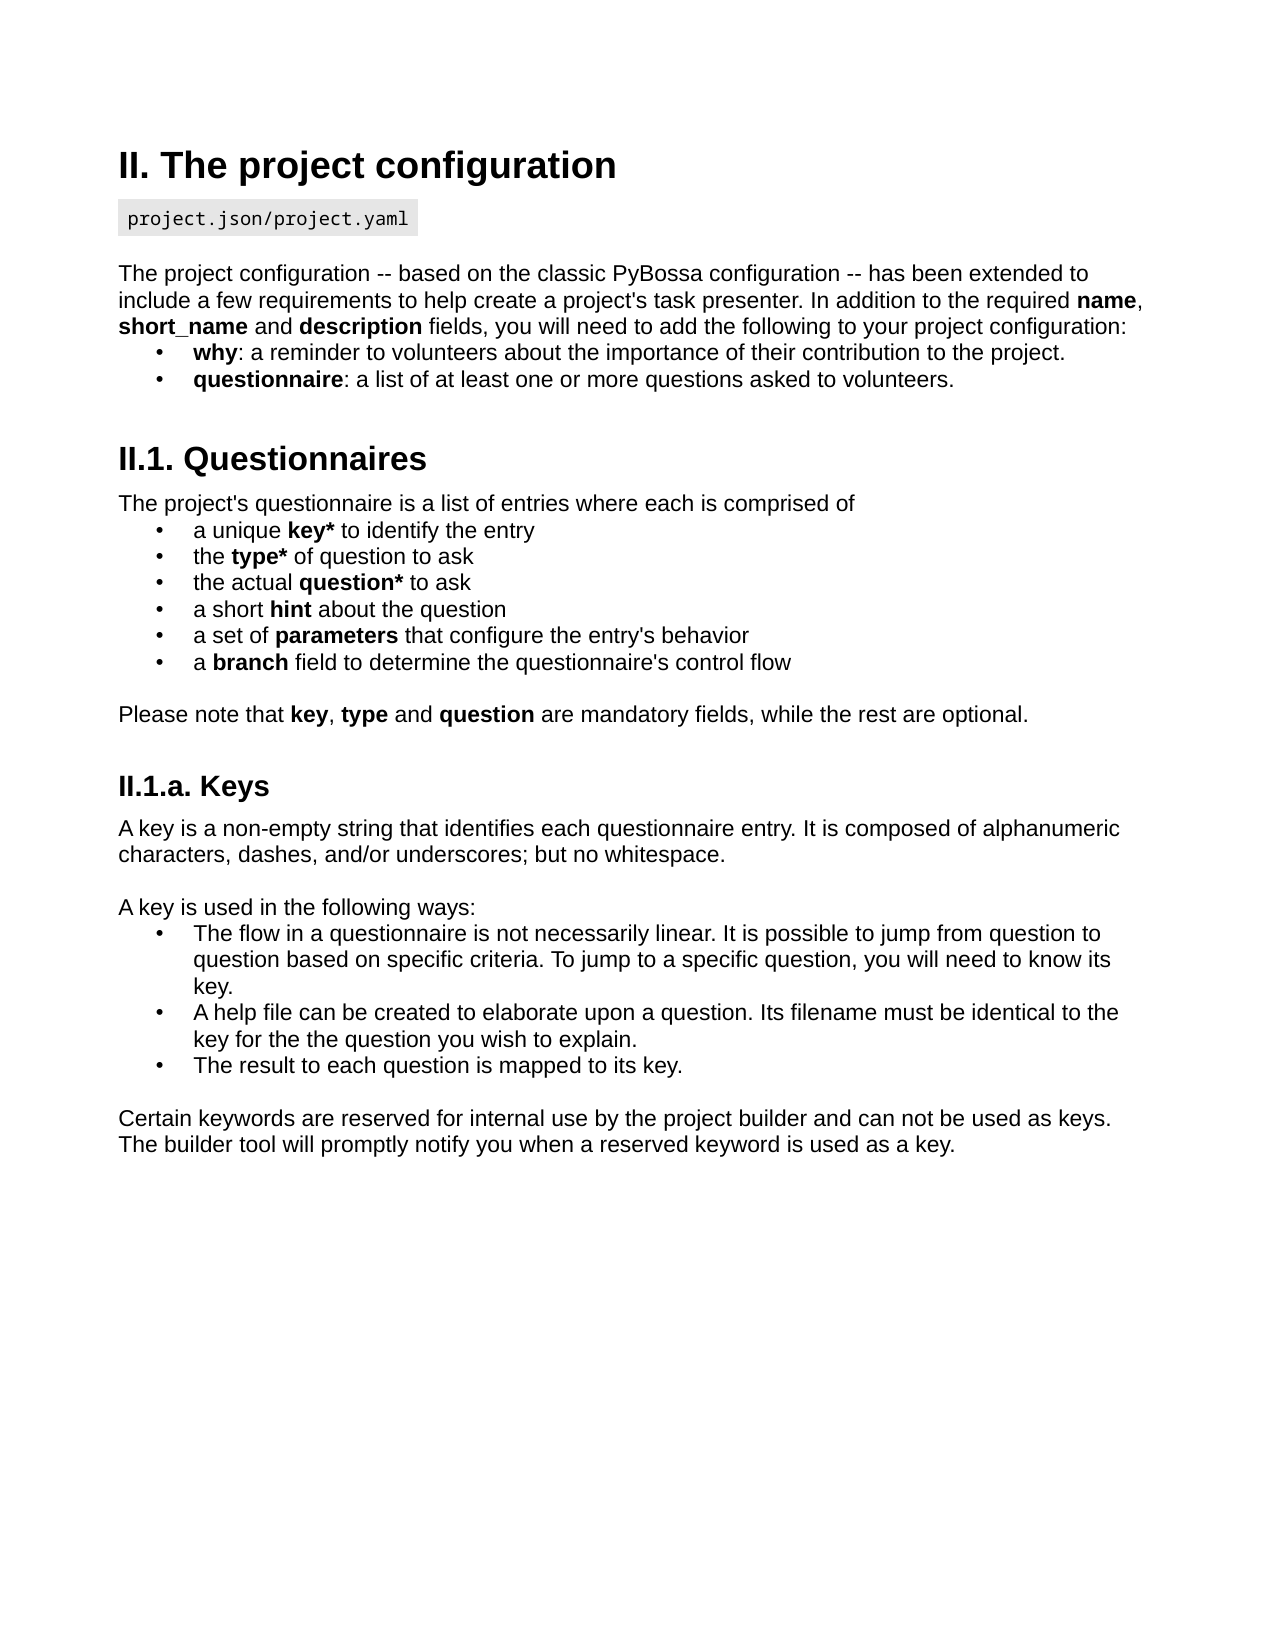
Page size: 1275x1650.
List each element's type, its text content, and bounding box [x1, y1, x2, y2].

text The project's questionnaire is a list of entries where each is comprised of [118, 490, 1157, 517]
subtitle II.1. Questionnaires [118, 439, 1157, 478]
list a short hint about the question [156, 596, 1157, 622]
list a set of parameters that configure the entry's behavior [156, 622, 1157, 648]
list a branch field to determine the questionnaire's control flow [156, 648, 1157, 675]
text Certain keywords are reserved for internal use by the project builder and can not be used as keys. The builder tool will promptly notify you when a reserved keyword is used as a key. [118, 1104, 1157, 1157]
list the actual question* to ask [156, 569, 1157, 596]
text The project configuration -- based on the classic PyBossa configuration -- has been extended to include a few requirements to help create a project's task presenter. In addition to the required name, short_name and description fields, you will need to add the following to your project configuration: [118, 260, 1157, 339]
subtitle II.1.a. Keys [118, 768, 1157, 802]
list A help file can be created to elaborate upon a question. Its filename must be identical to the key for the the question you wish to explain. [156, 999, 1157, 1052]
list The flow in a questionnaire is not necessarily linear. It is possible to jump from question to question based on specific criteria. To jump to a specific question, you will need to know its key. [156, 920, 1157, 999]
text A key is a non-empty string that identifies each questionnaire entry. It is composed of alphanumeric characters, dashes, and/or underscores; but no whitespace. [118, 815, 1157, 867]
table_header project.json/project.yaml [118, 199, 418, 236]
list why: a reminder to volunteers about the importance of their contribution to the project. [156, 339, 1157, 366]
list questionnaire: a list of at least one or more questions asked to volunteers. [156, 366, 1157, 392]
subtitle II. The project configuration [118, 143, 1157, 187]
list the type* of question to ask [156, 543, 1157, 569]
list a unique key* to identify the entry [156, 517, 1157, 543]
text A key is used in the following ways: [118, 894, 1157, 920]
list The result to each question is mapped to its key. [156, 1052, 1157, 1078]
text Please note that key, type and question are mandatory fields, while the rest are optional. [118, 701, 1157, 727]
